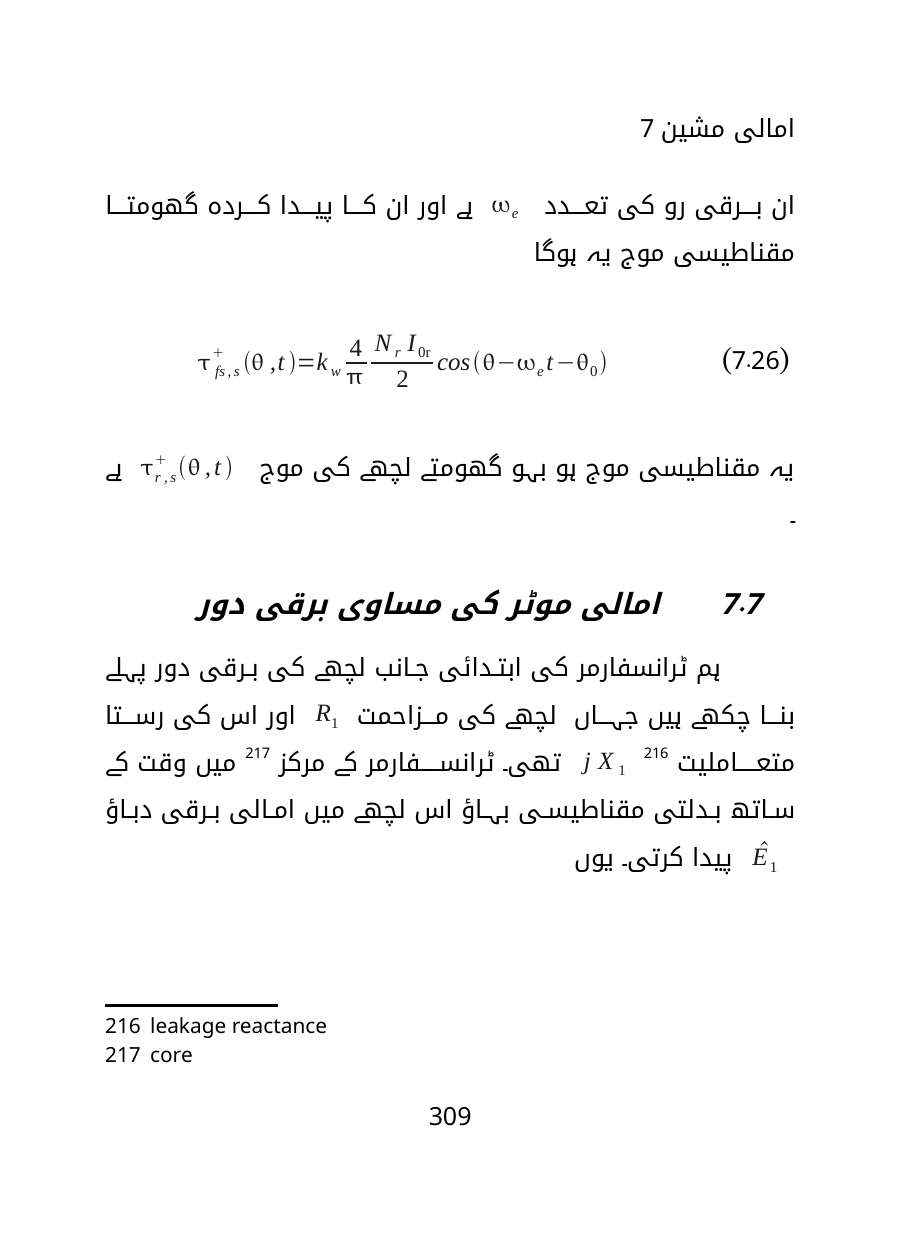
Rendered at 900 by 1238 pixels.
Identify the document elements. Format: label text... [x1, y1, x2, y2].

text leakage reactance [105, 1012, 795, 1040]
table_header (7.26) [708, 324, 795, 410]
text ان برقی رو کی تعدد ہے اور ان کا پیدا کردہ گھومتا مقناطیسی موج یہ ہوگا [105, 182, 795, 277]
table_header [105, 324, 708, 410]
text core [105, 1040, 795, 1068]
text یہ مقناطیسی موج ہو بہو گھومتے لچھے کی موج ہے ۔ [105, 444, 795, 539]
text ہم ٹرانسفارمر کی ابتدائی جانب لچھے کی برقی دور پہلے بنا چکھے ہیں جہاں لچھے کی مزاحمتاور اس کی رستا متعاملیت تھی۔ ٹرانسفارمر کے مرکز میں وقت کے ساتھ بدلتی مقناطیسی بہاؤ اس لچھے میں امالی برقی دباؤپیدا کرتی۔ یوں [105, 644, 795, 882]
subtitle امالی موٹر کی مساوی برقی دور [105, 577, 720, 632]
